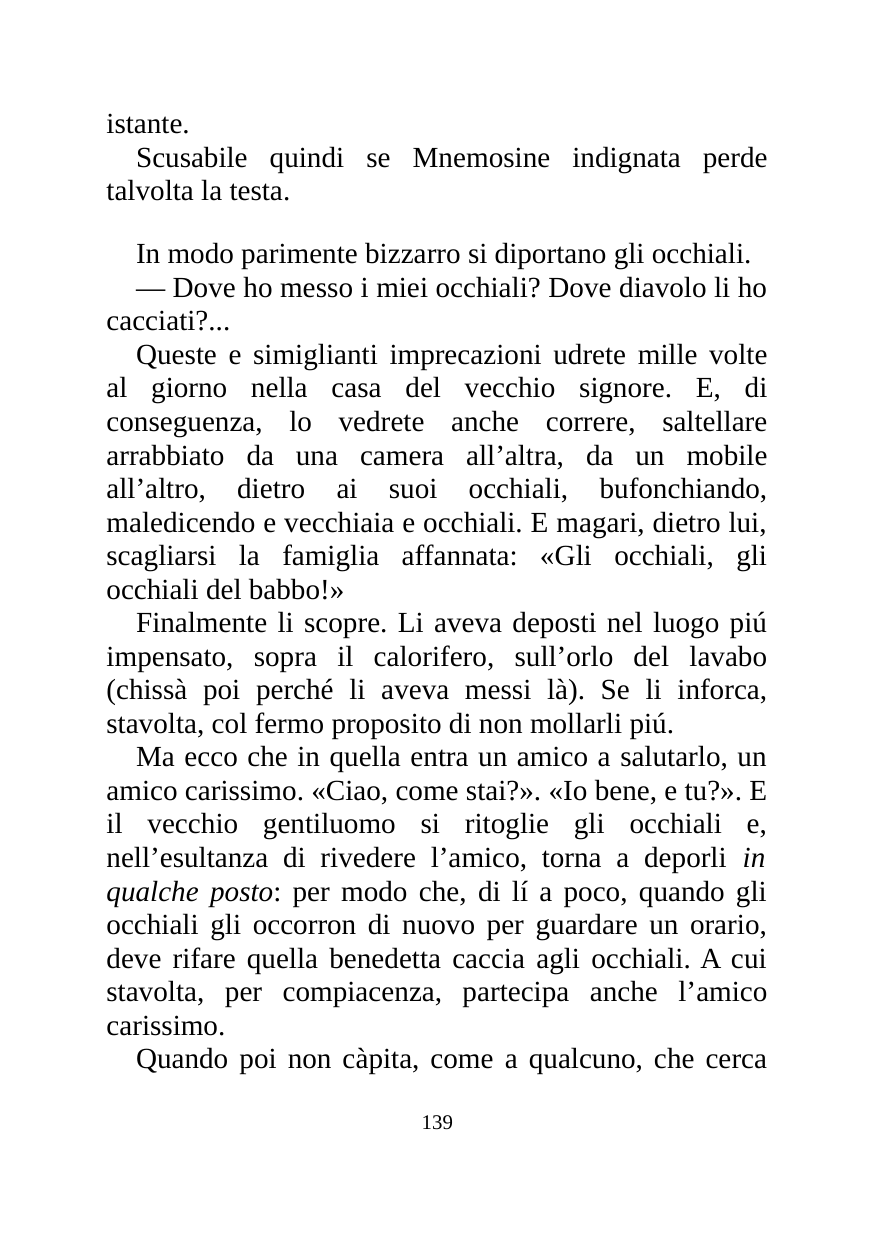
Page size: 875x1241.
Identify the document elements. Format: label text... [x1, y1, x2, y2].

text istante. [106, 106, 768, 140]
text Queste e simiglianti imprecazioni udrete mille volte al giorno nella casa del vecchio signore. E, di conseguenza, lo vedrete anche correre, saltellare arrabbiato da una camera all’altra, da un mobile all’altro, dietro ai suoi occhiali, bufonchiando, maledicendo e vecchiaia e occhiali. E magari, dietro lui, scagliarsi la famiglia affannata: «Gli occhiali, gli occhiali del babbo!» [106, 337, 768, 605]
text Finalmente li scopre. Li aveva deposti nel luogo piú impensato, sopra il calorifero, sull’orlo del lavabo (chissà poi perché li aveva messi là). Se li inforca, stavolta, col fermo proposito di non mollarli piú. [106, 605, 768, 739]
text In modo parimente bizzarro si diportano gli occhiali. [106, 236, 768, 270]
text Scusabile quindi se Mnemosine indignata perde talvolta la testa. [106, 140, 768, 207]
text Ma ecco che in quella entra un amico a salutarlo, un amico carissimo. «Ciao, come stai?». «Io bene, e tu?». E il vecchio gentiluomo si ritoglie gli occhiali e, nell’esultanza di rivedere l’amico, torna a deporli in qualche posto: per modo che, di lí a poco, quando gli occhiali gli occorron di nuovo per guardare un orario, deve rifare quella benedetta caccia agli occhiali. A cui stavolta, per compiacenza, partecipa anche l’amico carissimo. [106, 739, 768, 1041]
text — Dove ho messo i miei occhiali? Dove diavolo li ho cacciati?... [106, 270, 768, 337]
text Quando poi non càpita, come a qualcuno, che cerca [106, 1041, 768, 1075]
